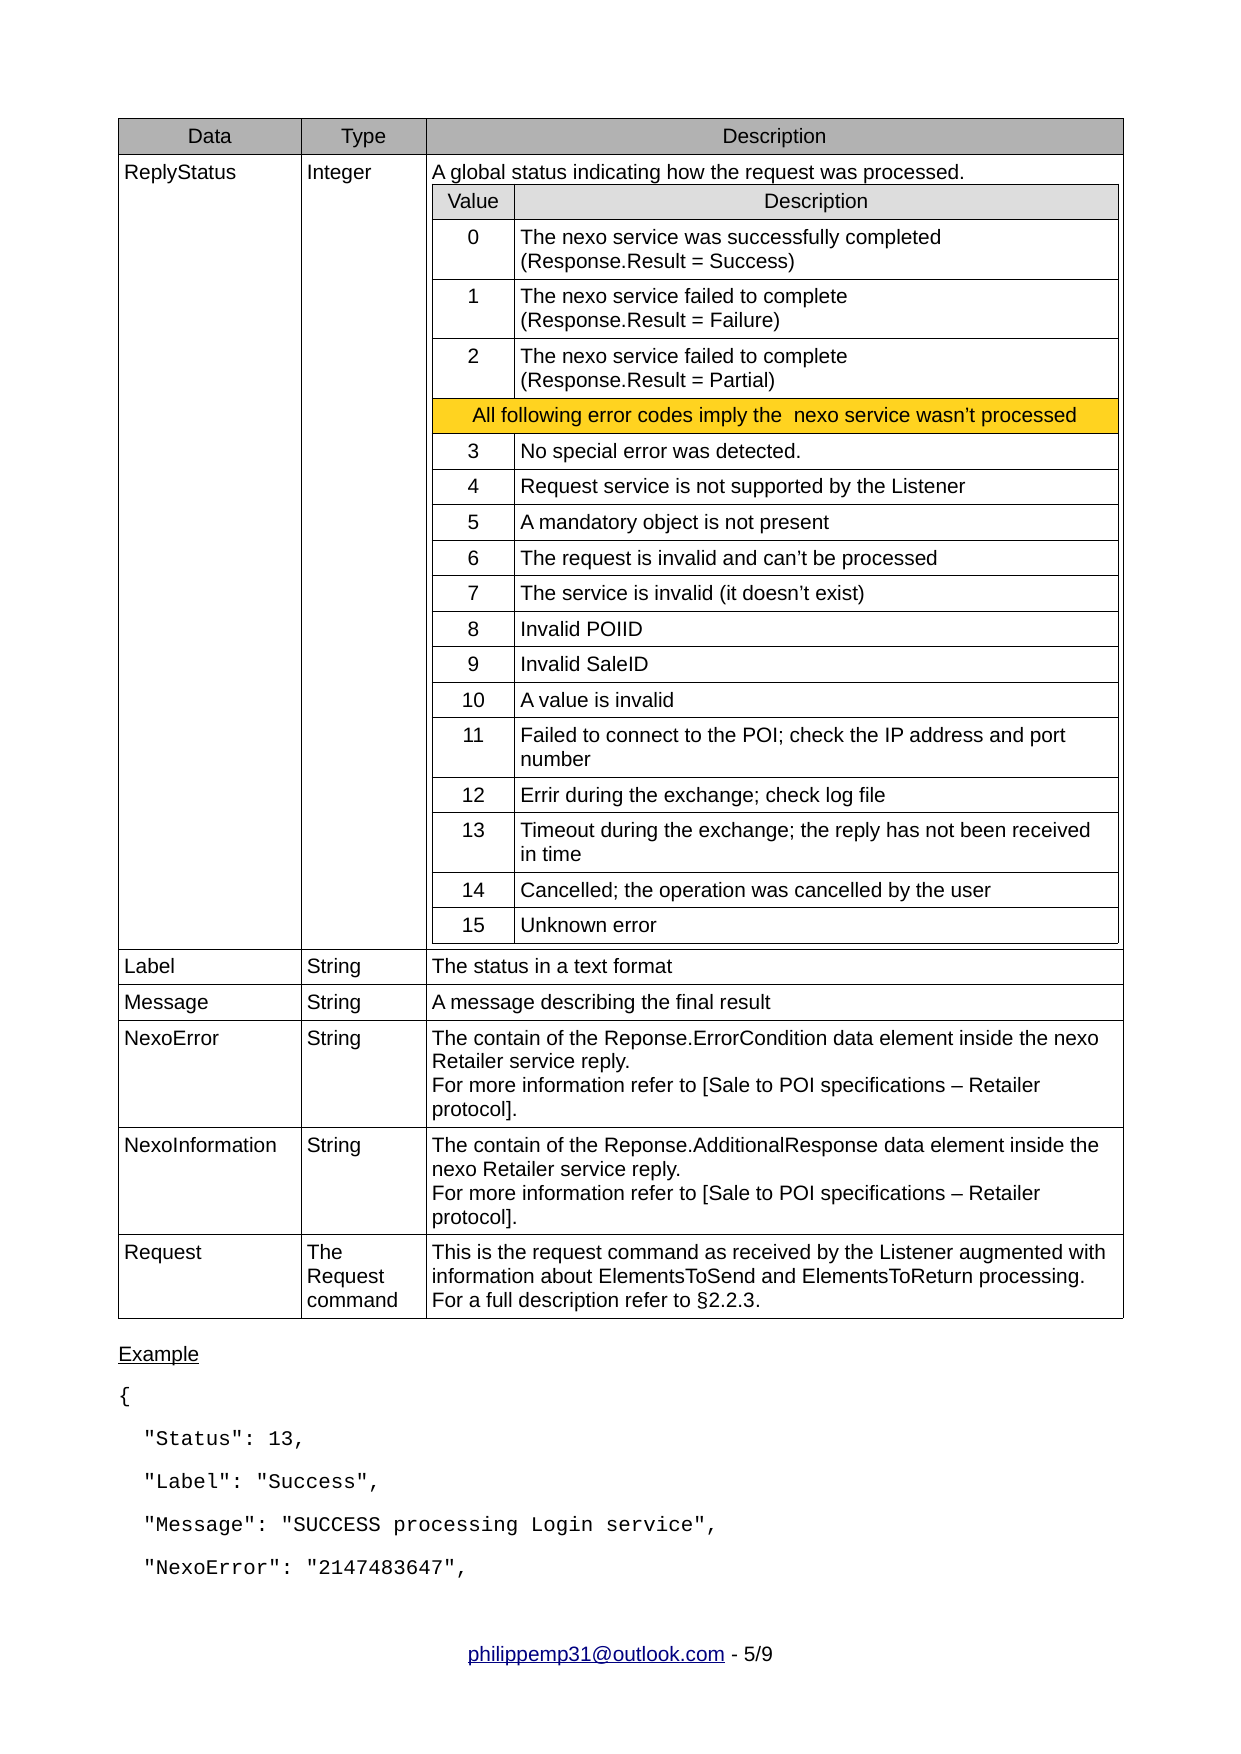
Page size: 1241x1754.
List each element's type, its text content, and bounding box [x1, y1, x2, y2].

table_cell 8 [433, 612, 514, 646]
table_cell All following error codes imply the nexo service wasn’t processed [433, 399, 1118, 433]
table_cell 12 [433, 778, 514, 812]
table_cell A message describing the final result [427, 985, 1123, 1019]
table_cell Errir during the exchange; check log file [515, 778, 1118, 812]
table_cell 1 [433, 280, 514, 338]
table_cell Invalid SaleID [515, 647, 1118, 682]
text "Message": "SUCCESS processing Login service", [118, 1514, 1122, 1538]
table_cell NexoInformation [119, 1128, 301, 1234]
table_cell 3 [433, 434, 514, 468]
text "Label": "Success", [118, 1471, 1122, 1495]
text { [118, 1385, 1122, 1409]
table_cell Failed to connect to the POI; check the IP address and port number [515, 718, 1118, 777]
table_header Description [515, 185, 1118, 219]
table_cell The nexo service failed to complete (Response.Result = Failure) [515, 280, 1118, 338]
table_cell Timeout during the exchange; the reply has not been received in time [515, 813, 1118, 872]
table_cell String [302, 950, 426, 984]
table_cell The nexo service was successfully completed (Response.Result = Success) [515, 220, 1118, 278]
table_cell A value is invalid [515, 683, 1118, 717]
table_cell The nexo service failed to complete (Response.Result = Partial) [515, 339, 1118, 397]
table_cell 14 [433, 873, 514, 907]
table_cell 0 [433, 220, 514, 278]
table_cell NexoError [119, 1021, 301, 1127]
table_cell String [302, 1021, 426, 1127]
table_cell The status in a text format [427, 950, 1123, 984]
table_cell No special error was detected. [515, 434, 1118, 468]
table_cell Cancelled; the operation was cancelled by the user [515, 873, 1118, 907]
table_cell 5 [433, 505, 514, 539]
table_cell 10 [433, 683, 514, 717]
table_cell Label [119, 950, 301, 984]
table_cell Invalid POIID [515, 612, 1118, 646]
table_cell Request [119, 1235, 301, 1318]
table_cell 13 [433, 813, 514, 872]
table_header Value [433, 185, 514, 219]
table_cell String [302, 1128, 426, 1234]
table_cell A mandatory object is not present [515, 505, 1118, 539]
table_cell The contain of the Reponse.ErrorCondition data element inside the nexo Retailer service reply. For more information refer to [Sale to POI specifications – Retailer protocol]. [427, 1021, 1123, 1127]
table_cell The Request command [302, 1235, 426, 1318]
table_cell A global status indicating how the request was processed. [427, 155, 1123, 948]
table_cell The request is invalid and can’t be processed [515, 541, 1118, 575]
text "NexoError": "2147483647", [118, 1557, 1122, 1581]
table_cell ReplyStatus [119, 155, 301, 948]
table_cell 2 [433, 339, 514, 397]
table_cell 11 [433, 718, 514, 777]
table_cell 9 [433, 647, 514, 682]
table_cell 6 [433, 541, 514, 575]
table_header Data [119, 119, 301, 154]
table_cell String [302, 985, 426, 1019]
table_cell This is the request command as received by the Listener augmented with information about ElementsToSend and ElementsToReturn processing. For a full description refer to §2.2.3. [427, 1235, 1123, 1318]
table_cell 7 [433, 576, 514, 611]
table_cell 4 [433, 470, 514, 504]
table_cell Unknown error [515, 908, 1118, 943]
text "Status": 13, [118, 1428, 1122, 1452]
table_cell Integer [302, 155, 426, 948]
table_cell 15 [433, 908, 514, 943]
table_header Type [302, 119, 426, 154]
table_cell Message [119, 985, 301, 1019]
table_header Description [427, 119, 1123, 154]
table_cell Request service is not supported by the Listener [515, 470, 1118, 504]
table_cell The service is invalid (it doesn’t exist) [515, 576, 1118, 611]
text Example [118, 1342, 1122, 1366]
table_cell The contain of the Reponse.AdditionalResponse data element inside the nexo Retailer service reply. For more information refer to [Sale to POI specifications – Retailer protocol]. [427, 1128, 1123, 1234]
